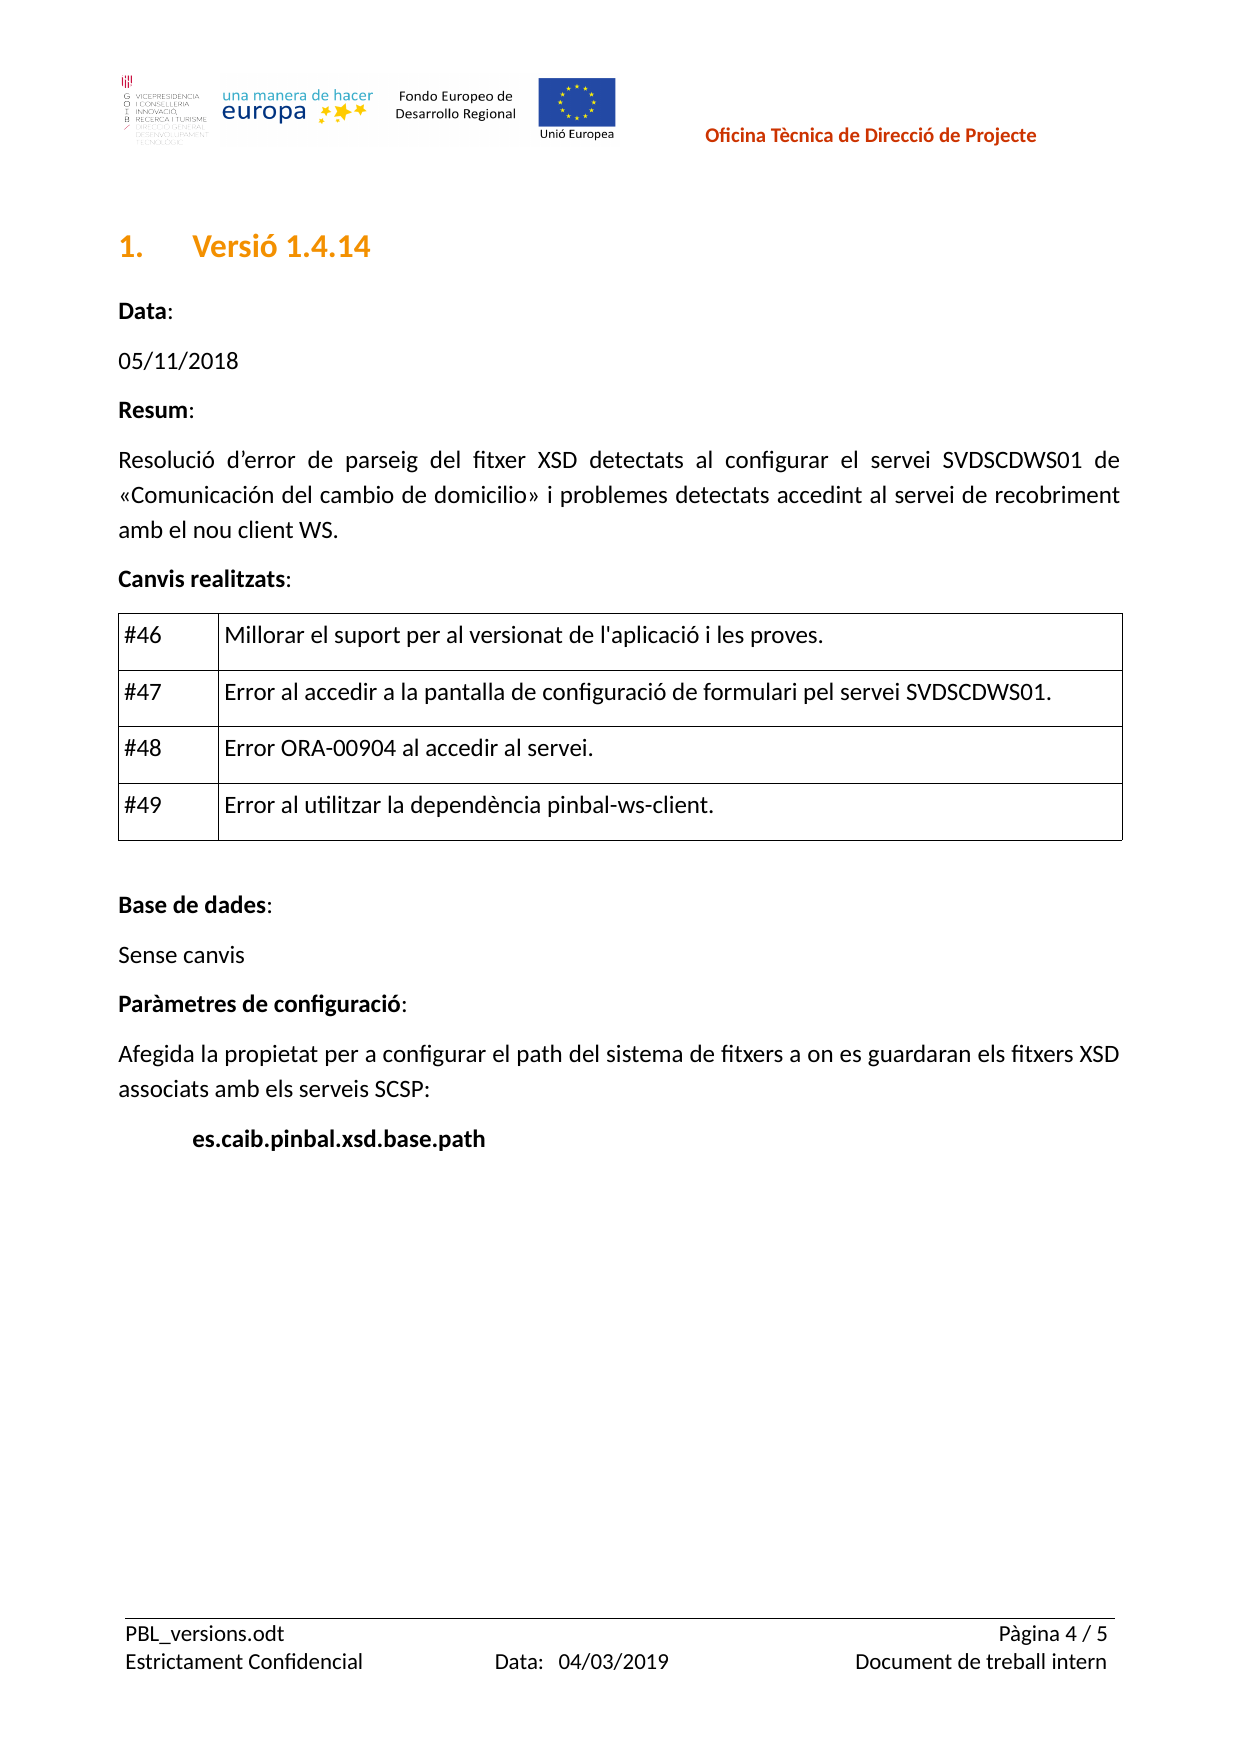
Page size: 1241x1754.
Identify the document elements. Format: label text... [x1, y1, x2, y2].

picture [118, 73, 213, 147]
text Paràmetres de configuració: [118, 989, 1122, 1019]
text es.caib.pinbal.xsd.base.path [118, 1123, 1122, 1153]
table_cell Error al accedir a la pantalla de configuració de formulari pel servei SVDSCDWS01. [219, 671, 1122, 726]
picture [219, 73, 621, 147]
text Base de dades: [118, 889, 1122, 920]
table_header Millorar el suport per al versionat de l'aplicació i les proves. [219, 614, 1122, 670]
text Resolució d’error de parseig del fitxer XSD detectats al configurar el servei SVDSCDWS01 de «Comunicación del cambio de domicilio» i problemes detectats accedint al servei de recobriment amb el nou client WS. [118, 444, 1122, 544]
table_header #46 [119, 614, 218, 670]
text Afegida la propietat per a configurar el path del sistema de fitxers a on es guardaran els fitxers XSD associats amb els serveis SCSP: [118, 1038, 1122, 1104]
table_cell Error al utilitzar la dependència pinbal-ws-client. [219, 784, 1122, 840]
table_cell #48 [119, 727, 218, 783]
subtitle Versió 1.4.14 [118, 225, 1122, 266]
text Sense canvis [118, 939, 1122, 969]
table_cell #49 [119, 784, 218, 840]
text Data: [118, 295, 1122, 326]
text Canvis realitzats: [118, 563, 1122, 594]
table_cell Error ORA-00904 al accedir al servei. [219, 727, 1122, 783]
text 05/11/2018 [118, 345, 1122, 375]
text Resum: [118, 394, 1122, 425]
table_cell #47 [119, 671, 218, 726]
